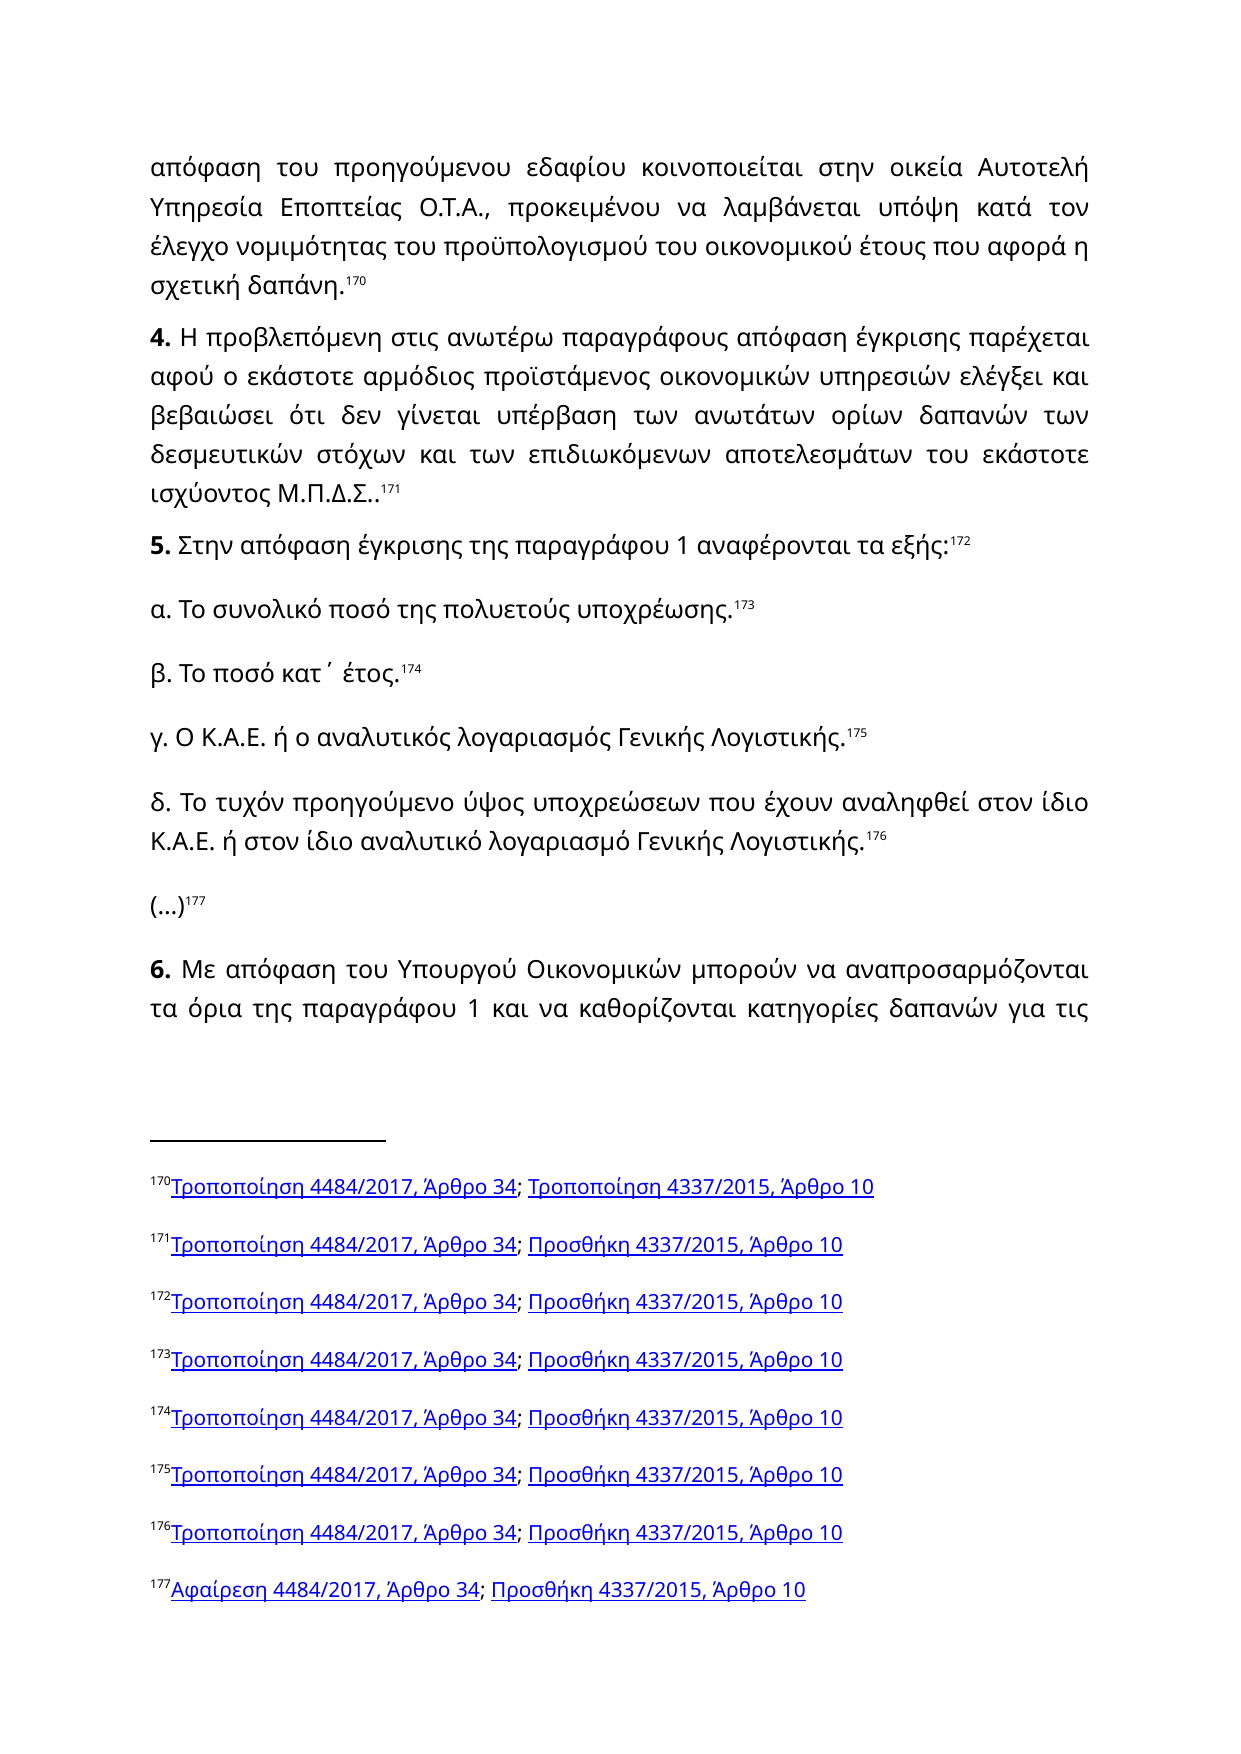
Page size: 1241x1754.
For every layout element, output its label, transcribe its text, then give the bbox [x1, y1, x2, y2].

text Τροποποίηση 4484/2017, Άρθρο 34; Προσθήκη 4337/2015, Άρθρο 10 [150, 1230, 1090, 1258]
text 4. Η προβλεπόµενη στις ανωτέρω παραγράφους απόφαση έγκρισης παρέχεται αφού ο εκάστοτε αρµόδιος προϊστάµενος οικονοµικών υπηρεσιών ελέγξει και βεβαιώσει ότι δεν γίνεται υπέρβαση των ανωτάτων ορίων δαπανών των δεσµευτικών στόχων και των επιδιωκόµενων αποτελεσµάτων του εκάστοτε ισχύοντος Μ.Π.Δ.Σ.. [150, 319, 1090, 510]
text (…) [150, 887, 1090, 922]
text Τροποποίηση 4484/2017, Άρθρο 34; Προσθήκη 4337/2015, Άρθρο 10 [150, 1518, 1090, 1546]
text Τροποποίηση 4484/2017, Άρθρο 34; Προσθήκη 4337/2015, Άρθρο 10 [150, 1403, 1090, 1431]
text 5. Στην απόφαση έγκρισης της παραγράφου 1 αναφέρονται τα εξής: [150, 527, 1090, 562]
text Τροποποίηση 4484/2017, Άρθρο 34; Τροποποίηση 4337/2015, Άρθρο 10 [150, 1172, 1090, 1201]
text Τροποποίηση 4484/2017, Άρθρο 34; Προσθήκη 4337/2015, Άρθρο 10 [150, 1460, 1090, 1489]
text β. Το ποσό κατ΄ έτος. [150, 656, 1090, 690]
text δ. Το τυχόν προηγούµενο ύψος υποχρεώσεων που έχουν αναληφθεί στον ίδιο Κ.Α.Ε. ή στον ίδιο αναλυτικό λογαριασµό Γενικής Λογιστικής. [150, 784, 1090, 857]
text Τροποποίηση 4484/2017, Άρθρο 34; Προσθήκη 4337/2015, Άρθρο 10 [150, 1345, 1090, 1373]
text απόφαση του προηγούµενου εδαφίου κοινοποιείται στην οικεία Αυτοτελή Υπηρεσία Εποπτείας Ο.Τ.Α., προκειµένου να λαµβάνεται υπόψη κατά τον έλεγχο νοµιµότητας του προϋπολογισµού του οικονοµικού έτους που αφορά η σχετική δαπάνη. [150, 150, 1090, 302]
text Τροποποίηση 4484/2017, Άρθρο 34; Προσθήκη 4337/2015, Άρθρο 10 [150, 1287, 1090, 1316]
text Αφαίρεση 4484/2017, Άρθρο 34; Προσθήκη 4337/2015, Άρθρο 10 [150, 1576, 1090, 1604]
text α. Το συνολικό ποσό της πολυετούς υποχρέωσης. [150, 592, 1090, 626]
text γ. Ο Κ.Α.Ε. ή ο αναλυτικός λογαριασµός Γενικής Λογιστικής. [150, 720, 1090, 754]
text 6. Με απόφαση του Υπουργού Οικονοµικών µπορούν να αναπροσαρµόζονται τα όρια της παραγράφου 1 και να καθορίζονται κατηγορίες δαπανών για τις [150, 952, 1090, 1025]
